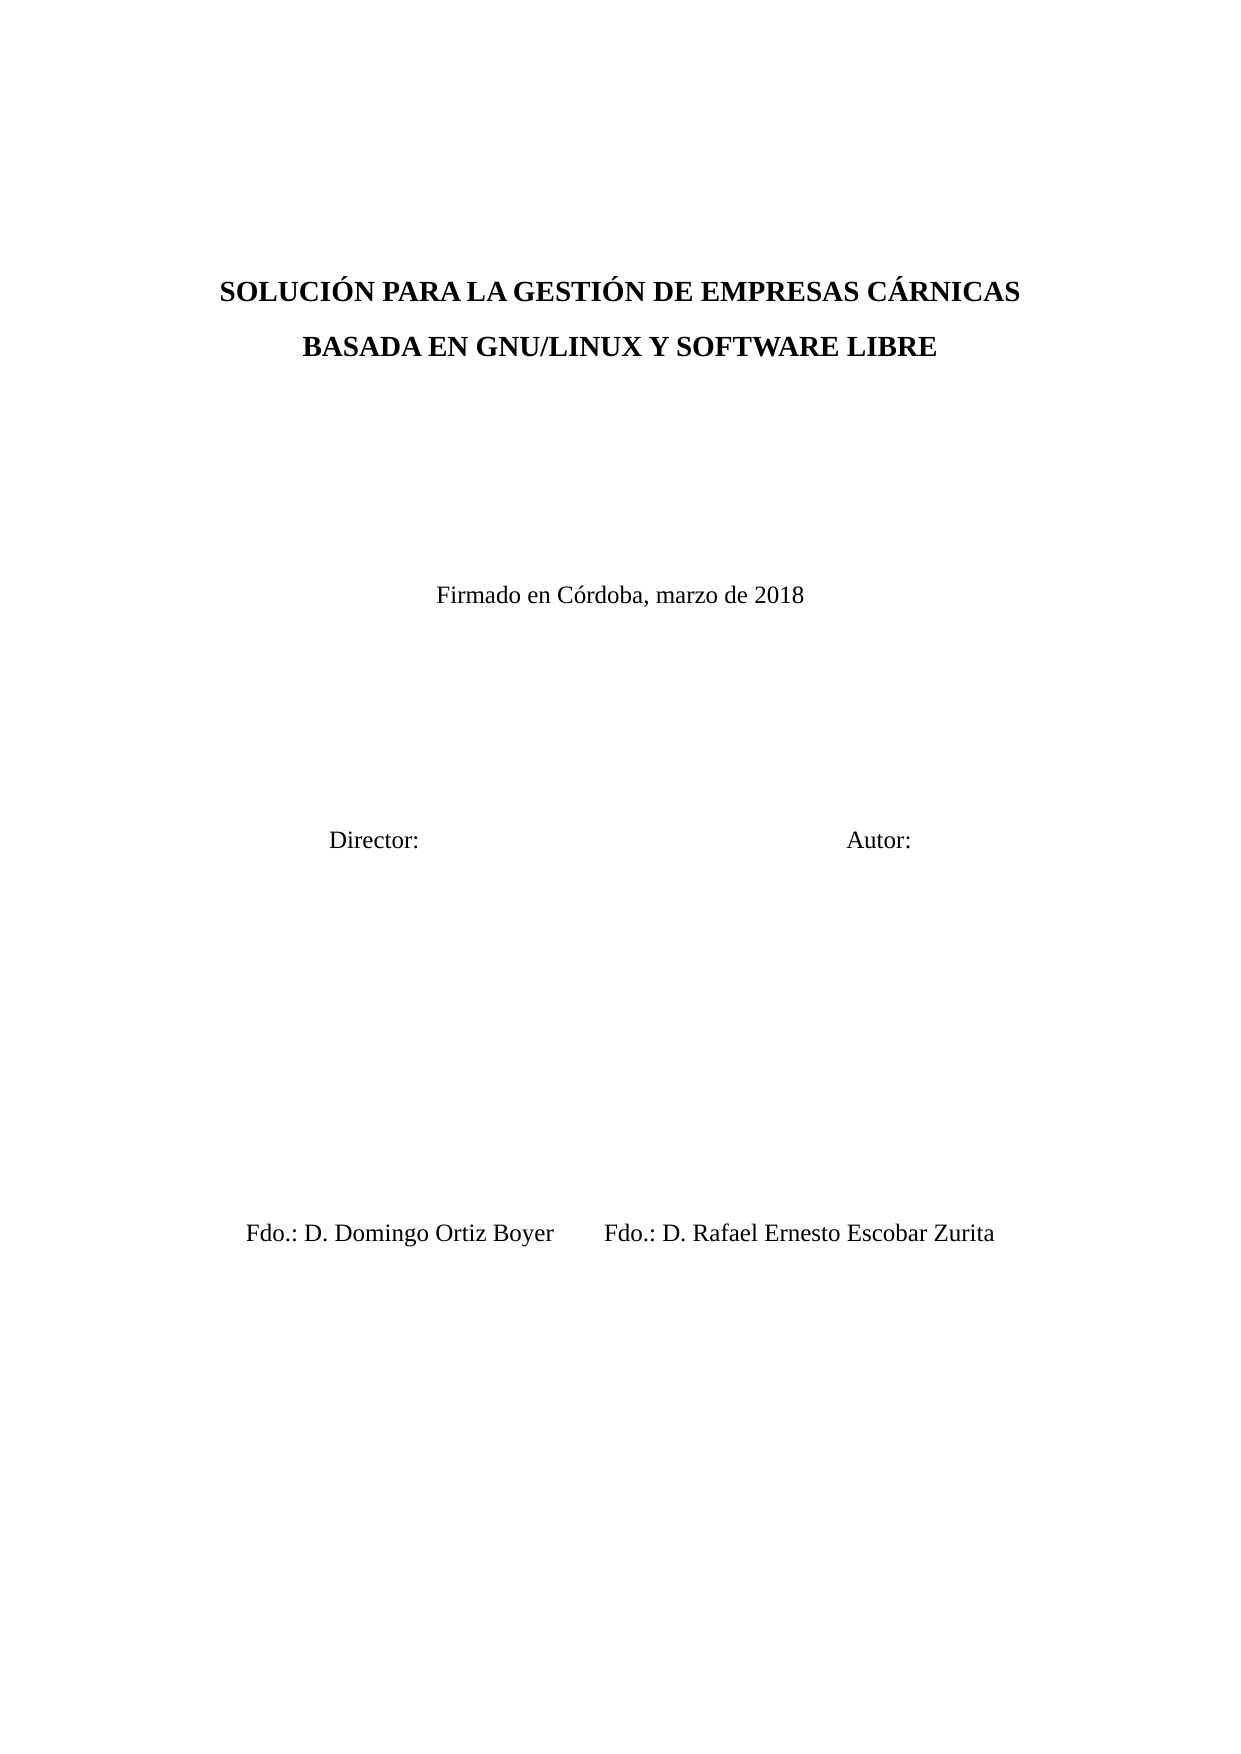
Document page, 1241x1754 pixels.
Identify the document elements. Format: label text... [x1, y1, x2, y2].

text Director: Autor: [118, 826, 1122, 854]
text Fdo.: D. Domingo Ortiz Boyer Fdo.: D. Rafael Ernesto Escobar Zurita [118, 1218, 1122, 1247]
text BASADA EN GNU/LINUX Y SOFTWARE LIBRE [118, 329, 1122, 363]
text SOLUCIÓN PARA LA GESTIÓN DE EMPRESAS CÁRNICAS [118, 274, 1122, 308]
text Firmado en Córdoba, marzo de 2018 [118, 580, 1122, 609]
